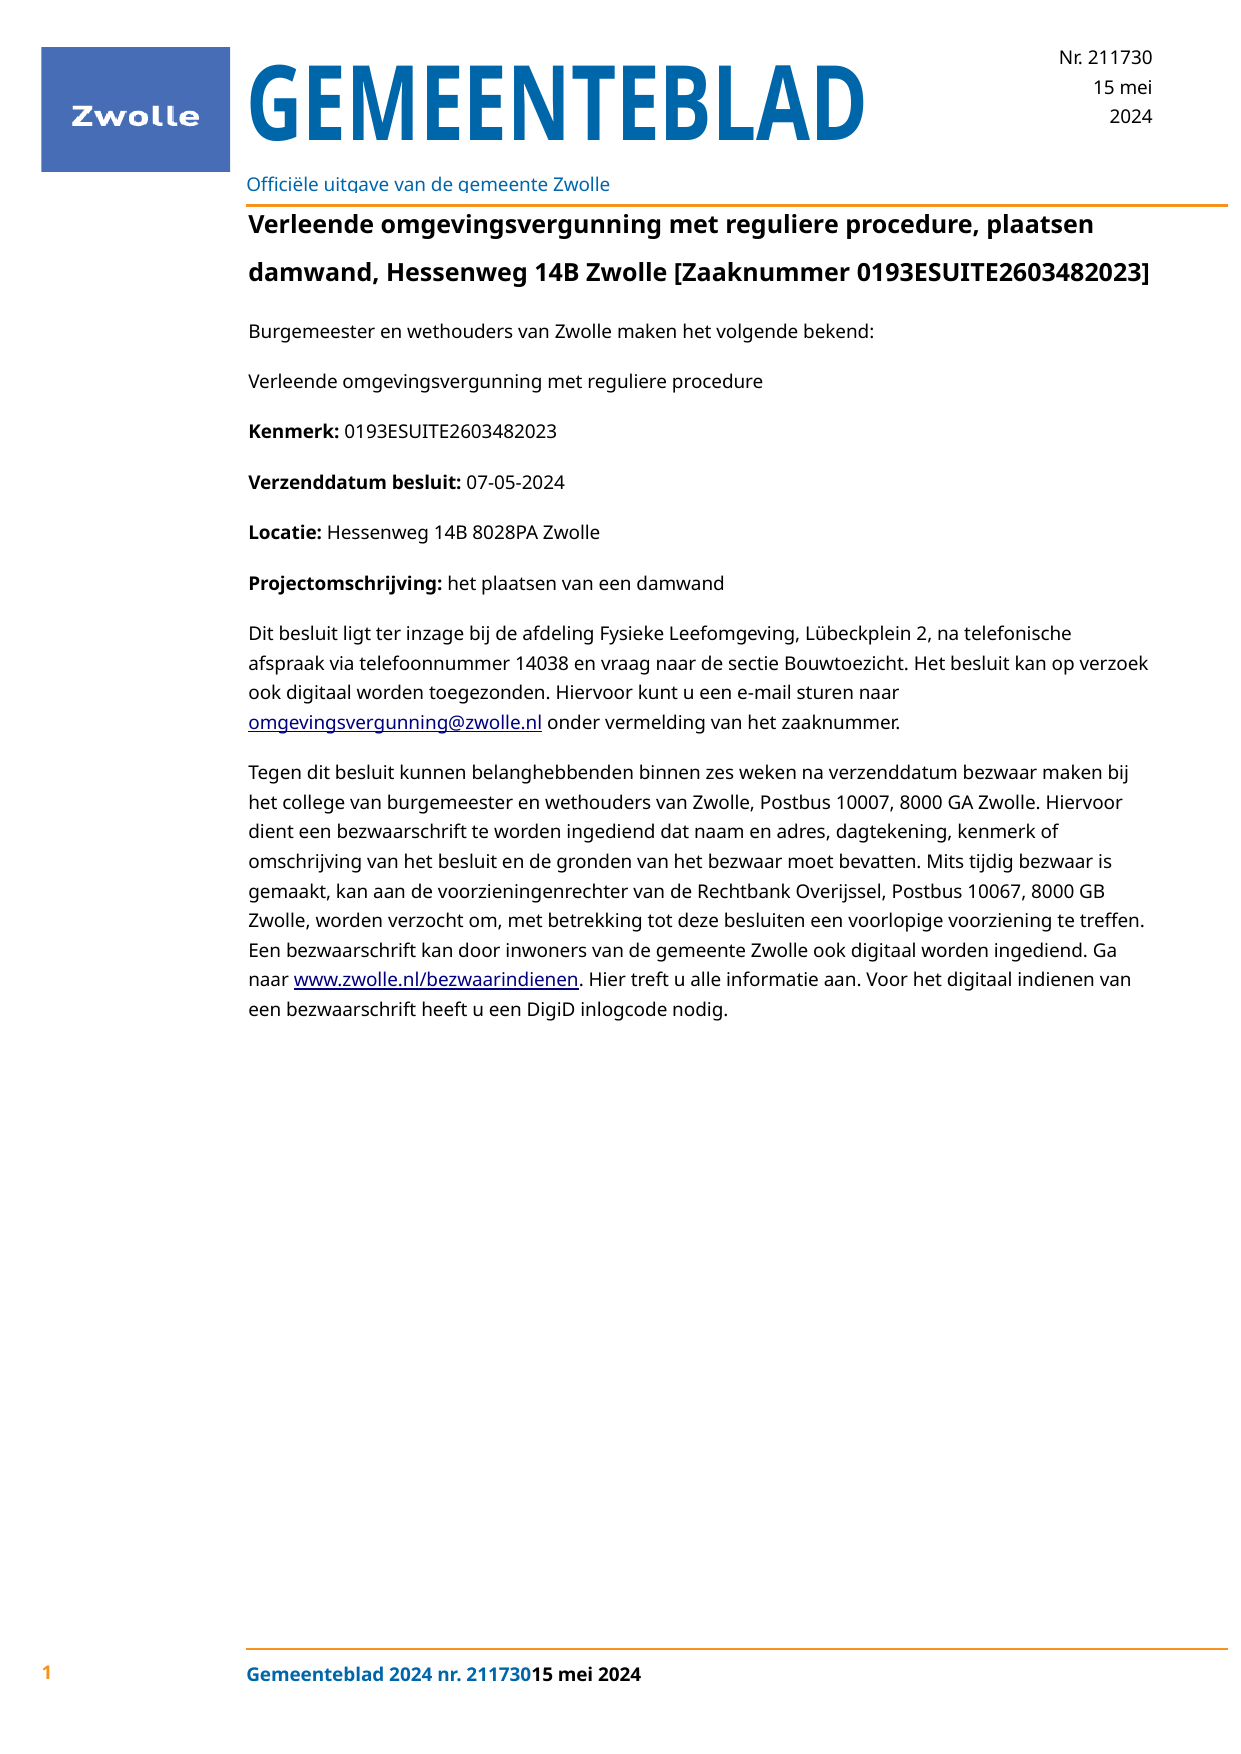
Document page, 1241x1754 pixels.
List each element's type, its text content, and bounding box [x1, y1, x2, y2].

text Dit besluit ligt ter inzage bij de afdeling Fysieke Leefomgeving, Lübeckplein 2, na telefonische afspraak via telefoonnummer 14038 en vraag naar de sectie Bouwtoezicht. Het besluit kan op verzoek ook digitaal worden toegezonden. Hiervoor kunt u een e-mail sturen naar omgevingsvergunning@zwolle.nl onder vermelding van het zaaknummer. [248, 620, 1152, 735]
text Burgemeester en wethouders van Zwolle maken het volgende bekend: [248, 318, 1152, 344]
text Tegen dit besluit kunnen belanghebbenden binnen zes weken na verzenddatum bezwaar maken bij het college van burgemeester en wethouders van Zwolle, Postbus 10007, 8000 GA Zwolle. Hiervoor dient een bezwaarschrift te worden ingediend dat naam en adres, dagtekening, kenmerk of omschrijving van het besluit en de gronden van het bezwaar moet bevatten. Mits tijdig bezwaar is gemaakt, kan aan de voorzieningenrechter van de Rechtbank Overijssel, Postbus 10067, 8000 GB Zwolle, worden verzocht om, met betrekking tot deze besluiten een voorlopige voorziening te treffen. Een bezwaarschrift kan door inwoners van de gemeente Zwolle ook digitaal worden ingediend. Ga naar www.zwolle.nl/bezwaarindienen. Hier treft u alle informatie aan. Voor het digitaal indienen van een bezwaarschrift heeft u een DigiD inlogcode nodig. [248, 759, 1152, 1022]
text Verzenddatum besluit: 07-05-2024 [248, 469, 1152, 495]
text Locatie: Hessenweg 14B 8028PA Zwolle [248, 519, 1152, 545]
text Verleende omgevingsvergunning met reguliere procedure, plaatsen damwand, Hessenweg 14B Zwolle [Zaaknummer 0193ESUITE2603482023] [248, 207, 1152, 288]
text Projectomschrijving: het plaatsen van een damwand [248, 570, 1152, 596]
picture [41, 47, 231, 172]
text Kenmerk: 0193ESUITE2603482023 [248, 419, 1152, 444]
text Verleende omgevingsvergunning met reguliere procedure [248, 368, 1152, 394]
